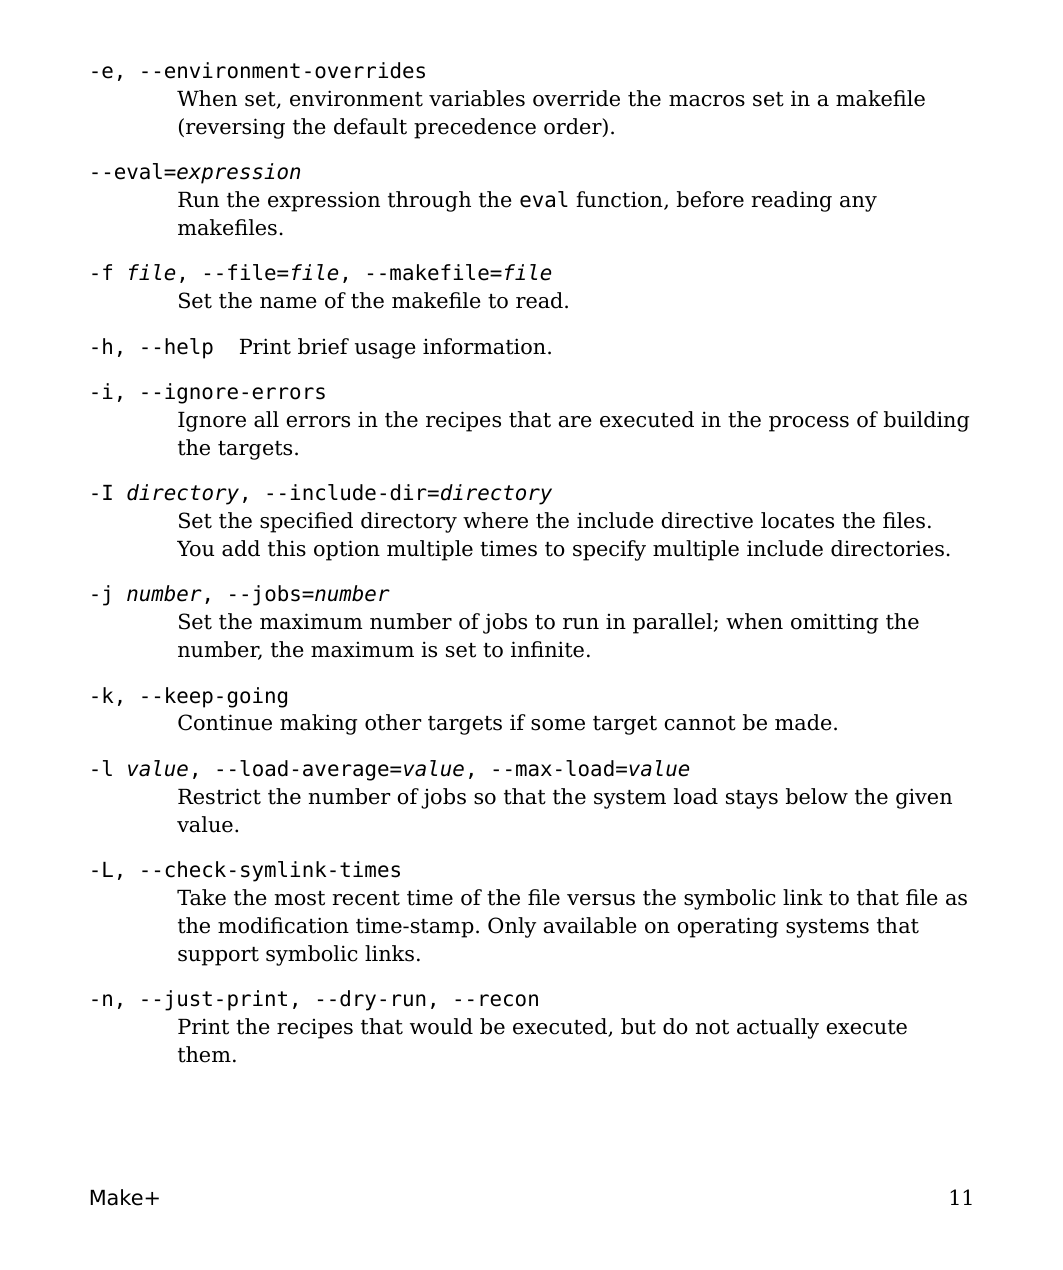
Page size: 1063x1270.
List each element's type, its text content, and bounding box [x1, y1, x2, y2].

text -j number, --jobs=number Set the maximum number of jobs to run in parallel; when omitting the number, the maximum is set to infinite. [88, 582, 974, 662]
text -e, --environment-overrides When set, environment variables override the macros set in a makefile (reversing the default precedence order). [88, 59, 974, 139]
text -l value, --load-average=value, --max-load=value Restrict the number of jobs so that the system load stays below the given value. [88, 757, 974, 837]
text --eval=expression Run the expression through the eval function, before reading any makefiles. [88, 160, 974, 240]
text -I directory, --include-dir=directory Set the specified directory where the include directive locates the files. You add this option multiple times to specify multiple include directories. [88, 481, 974, 561]
text -i, --ignore-errors Ignore all errors in the recipes that are executed in the process of building the targets. [88, 380, 974, 460]
text -L, --check-symlink-times Take the most recent time of the file versus the symbolic link to that file as the modification time-stamp. Only available on operating systems that support symbolic links. [88, 858, 974, 966]
text -f file, --file=file, --makefile=file Set the name of the makefile to read. [88, 261, 974, 313]
text -n, --just-print, --dry-run, --recon Print the recipes that would be executed, but do not actually execute them. [88, 987, 974, 1067]
text -k, --keep-going Continue making other targets if some target cannot be made. [88, 684, 974, 736]
text -h, --help Print brief usage information. [88, 335, 974, 359]
